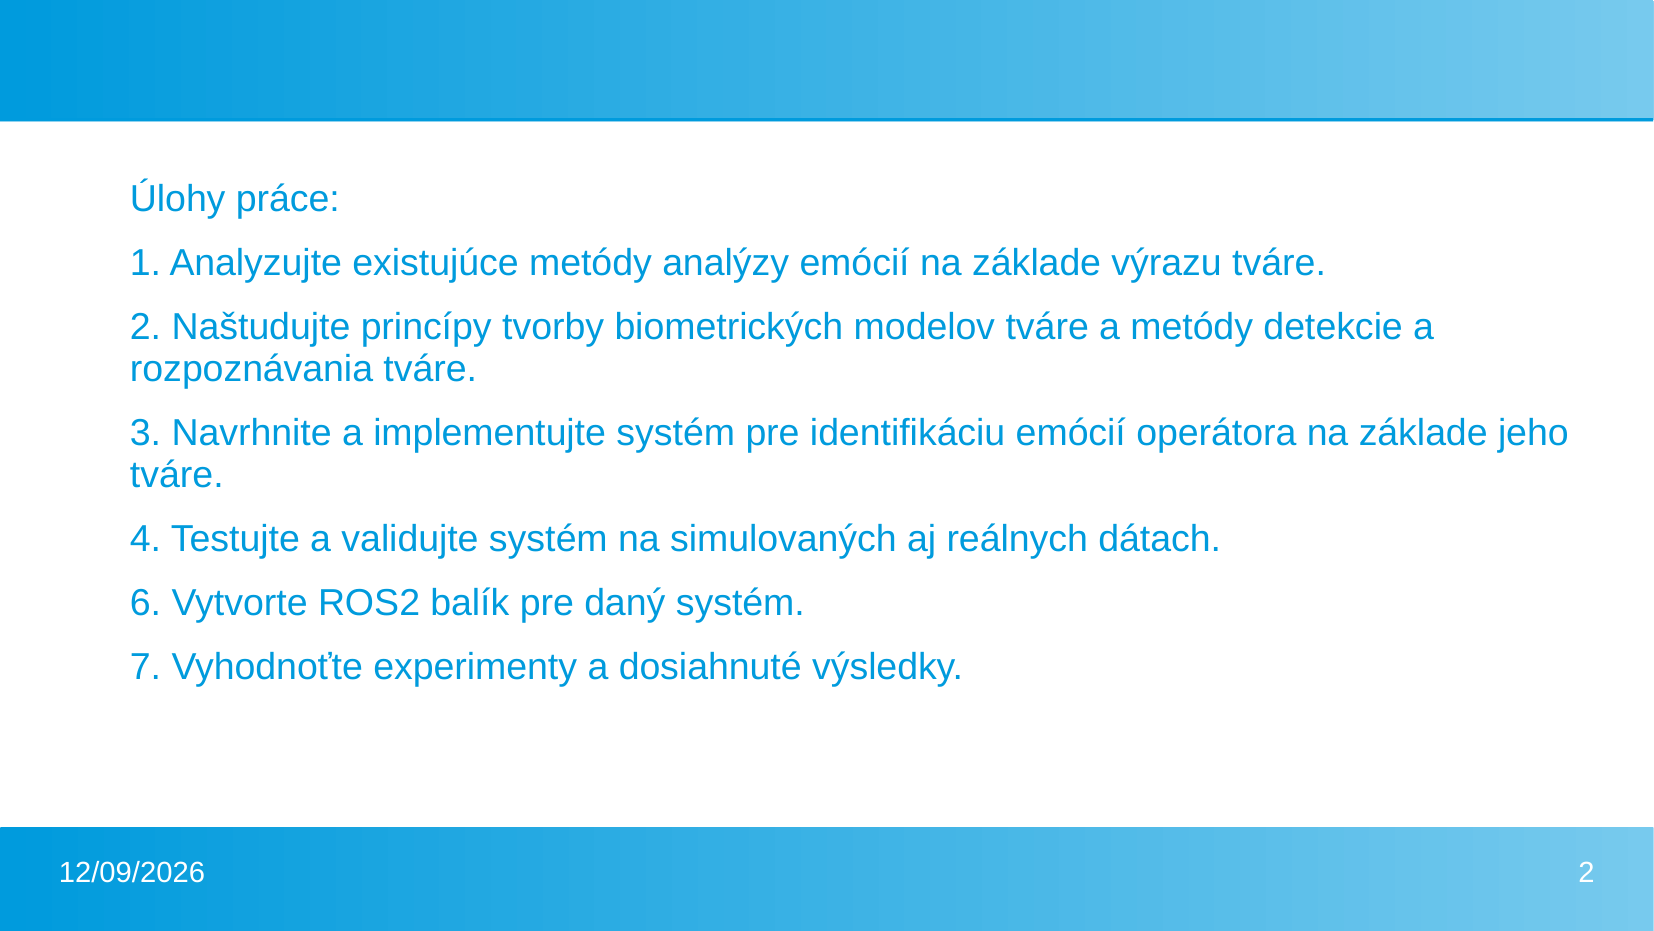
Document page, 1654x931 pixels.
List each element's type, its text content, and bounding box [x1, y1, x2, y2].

list Úlohy práce: 1. Analyzujte existujúce metódy analýzy emócií na základe výrazu tváre. 2. Naštudujte princípy tvorby biometrických modelov tváre a metódy detekcie a rozpoznávania tváre. 3. Navrhnite a implementujte systém pre identifikáciu emócií operátora na základe jeho tváre. 4. Testujte a validujte systém na simulovaných aj reálnych dátach. 6. Vytvorte ROS2 balík pre daný systém. 7. Vyhodnoťte experimenty a dosiahnuté výsledky. [59, 177, 1595, 768]
